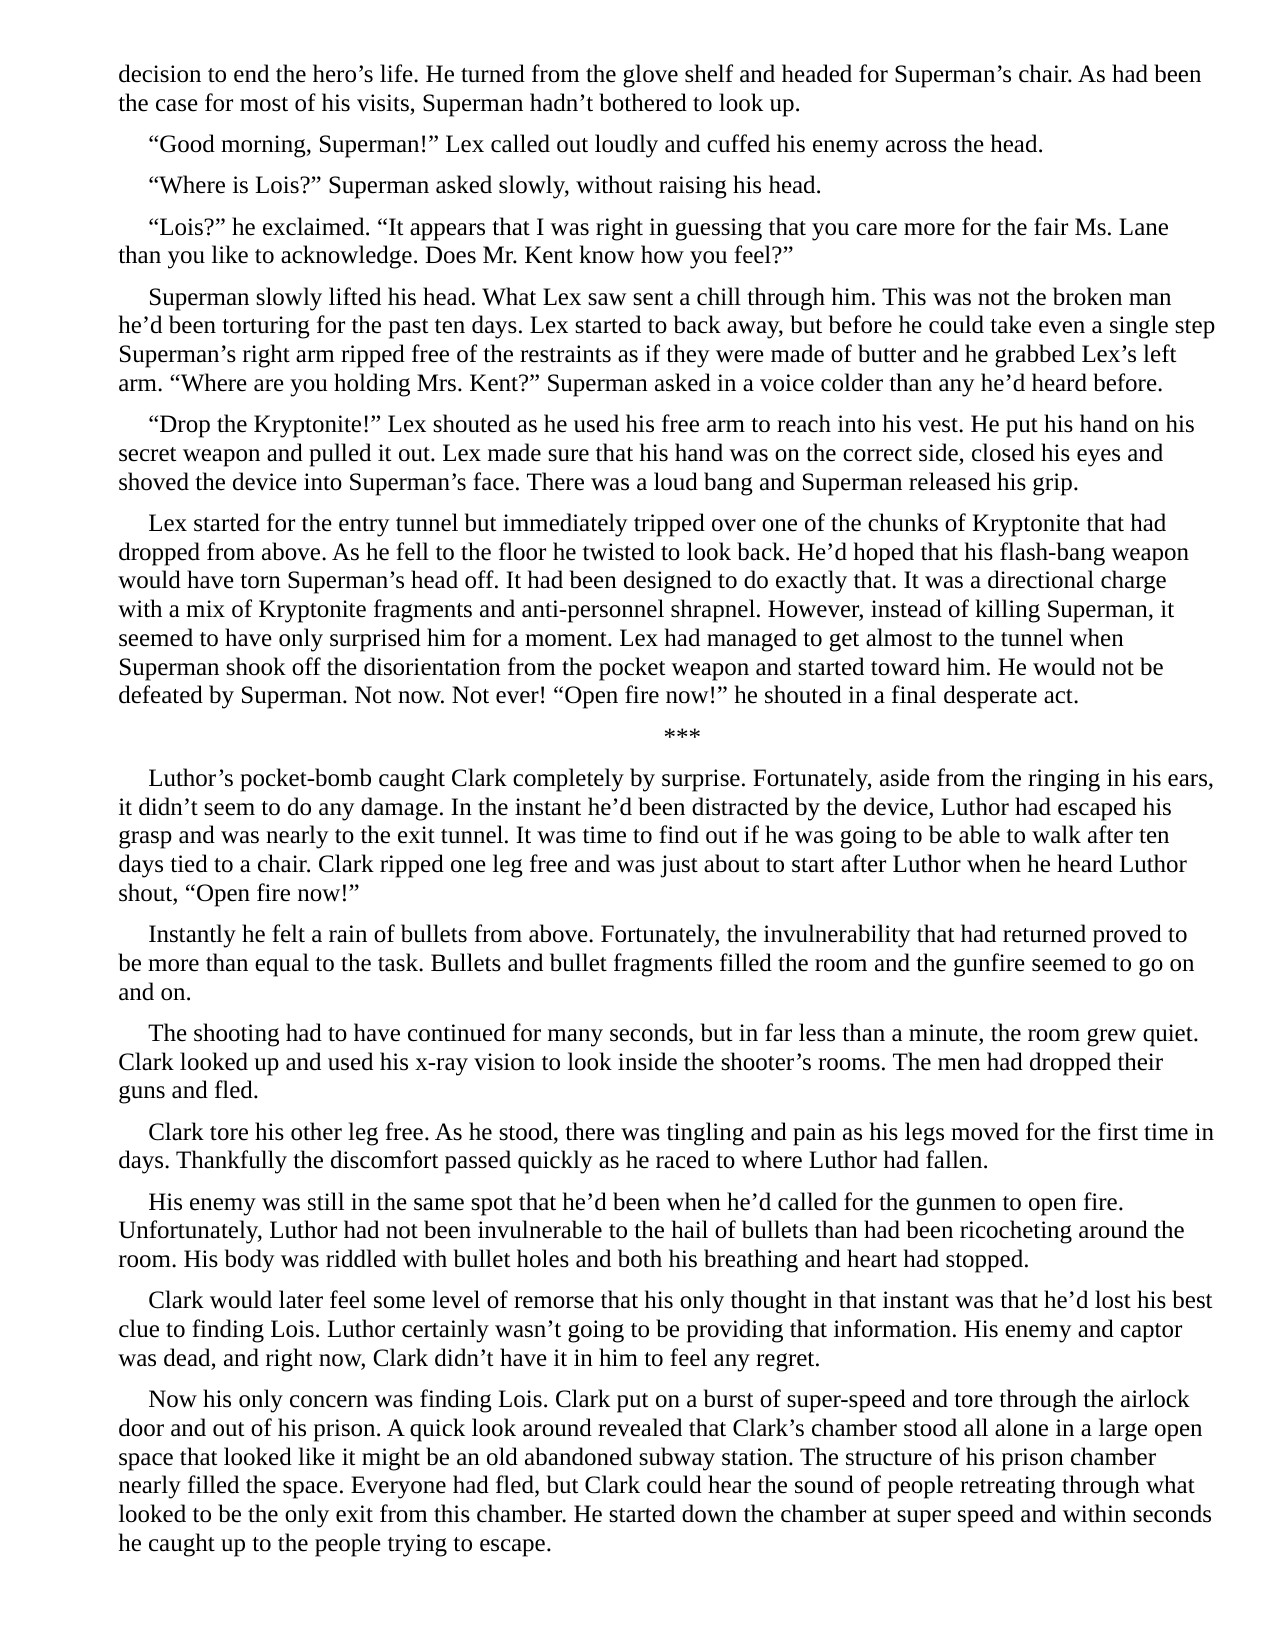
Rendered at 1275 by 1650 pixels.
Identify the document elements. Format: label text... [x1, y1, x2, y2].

text Clark would later feel some level of remorse that his only thought in that instant was that he’d lost his best clue to finding Lois. Luthor certainly wasn’t going to be providing that information. His enemy and captor was dead, and right now, Clark didn’t have it in him to feel any regret. [118, 1285, 1216, 1372]
text “Where is Lois?” Superman asked slowly, without raising his head. [118, 170, 1216, 199]
text The shooting had to have continued for many seconds, but in far less than a minute, the room grew quiet. Clark looked up and used his x-ray vision to look inside the shooter’s rooms. The men had dropped their guns and fled. [118, 1018, 1216, 1104]
text Superman slowly lifted his head. What Lex saw sent a chill through him. This was not the broken man he’d been torturing for the past ten days. Lex started to back away, but before he could take even a single step Superman’s right arm ripped free of the restraints as if they were made of butter and he grabbed Lex’s left arm. “Where are you holding Mrs. Kent?” Superman asked in a voice colder than any he’d heard before. [118, 282, 1216, 397]
text His enemy was still in the same spot that he’d been when he’d called for the gunmen to open fire. Unfortunately, Luthor had not been invulnerable to the hail of bullets than had been ricocheting around the room. His body was riddled with bullet holes and both his breathing and heart had stopped. [118, 1187, 1216, 1273]
text “Drop the Kryptonite!” Lex shouted as he used his free arm to reach into his vest. He put his hand on his secret weapon and pulled it out. Lex made sure that his hand was on the correct side, closed his eyes and shoved the device into Superman’s face. There was a loud bang and Superman released his grip. [118, 409, 1216, 495]
text Luthor’s pocket-bomb caught Clark completely by surprise. Fortunately, aside from the ringing in his ears, it didn’t seem to do any damage. In the instant he’d been distracted by the device, Luthor had escaped his grasp and was nearly to the exit tunnel. It was time to find out if he was going to be able to walk after ten days tied to a chair. Clark ripped one leg free and was just about to start after Luthor when he heard Luthor shout, “Open fire now!” [118, 763, 1216, 907]
text Clark tore his other leg free. As he stood, there was tingling and pain as his legs moved for the first time in days. Thankfully the discomfort passed quickly as he raced to where Luthor had fallen. [118, 1117, 1216, 1174]
text “Lois?” he exclaimed. “It appears that I was right in guessing that you care more for the fair Ms. Lane than you like to acknowledge. Does Mr. Kent know how you feel?” [118, 212, 1216, 269]
text *** [118, 722, 1216, 750]
text Lex started for the entry tunnel but immediately tripped over one of the chunks of Kryptonite that had dropped from above. As he fell to the floor he twisted to look back. He’d hoped that his flash-bang weapon would have torn Superman’s head off. It had been designed to do exactly that. It was a directional charge with a mix of Kryptonite fragments and anti-personnel shrapnel. However, instead of killing Superman, it seemed to have only surprised him for a moment. Lex had managed to get almost to the tunnel when Superman shook off the disorientation from the pocket weapon and started toward him. He would not be defeated by Superman. Not now. Not ever! “Open fire now!” he shouted in a final desperate act. [118, 508, 1216, 709]
text Now his only concern was finding Lois. Clark put on a burst of super-speed and tore through the airlock door and out of his prison. A quick look around revealed that Clark’s chamber stood all alone in a large open space that looked like it might be an old abandoned subway station. The structure of his prison chamber nearly filled the space. Everyone had fled, but Clark could hear the sound of people retreating through what looked to be the only exit from this chamber. He started down the chamber at super speed and within seconds he caught up to the people trying to escape. [118, 1384, 1216, 1557]
text “Good morning, Superman!” Lex called out loudly and cuffed his enemy across the head. [118, 129, 1216, 158]
text Instantly he felt a rain of bullets from above. Fortunately, the invulnerability that had returned proved to be more than equal to the task. Bullets and bullet fragments filled the room and the gunfire seemed to go on and on. [118, 919, 1216, 1005]
text decision to end the hero’s life. He turned from the glove shelf and headed for Superman’s chair. As had been the case for most of his visits, Superman hadn’t bothered to look up. [118, 59, 1216, 117]
